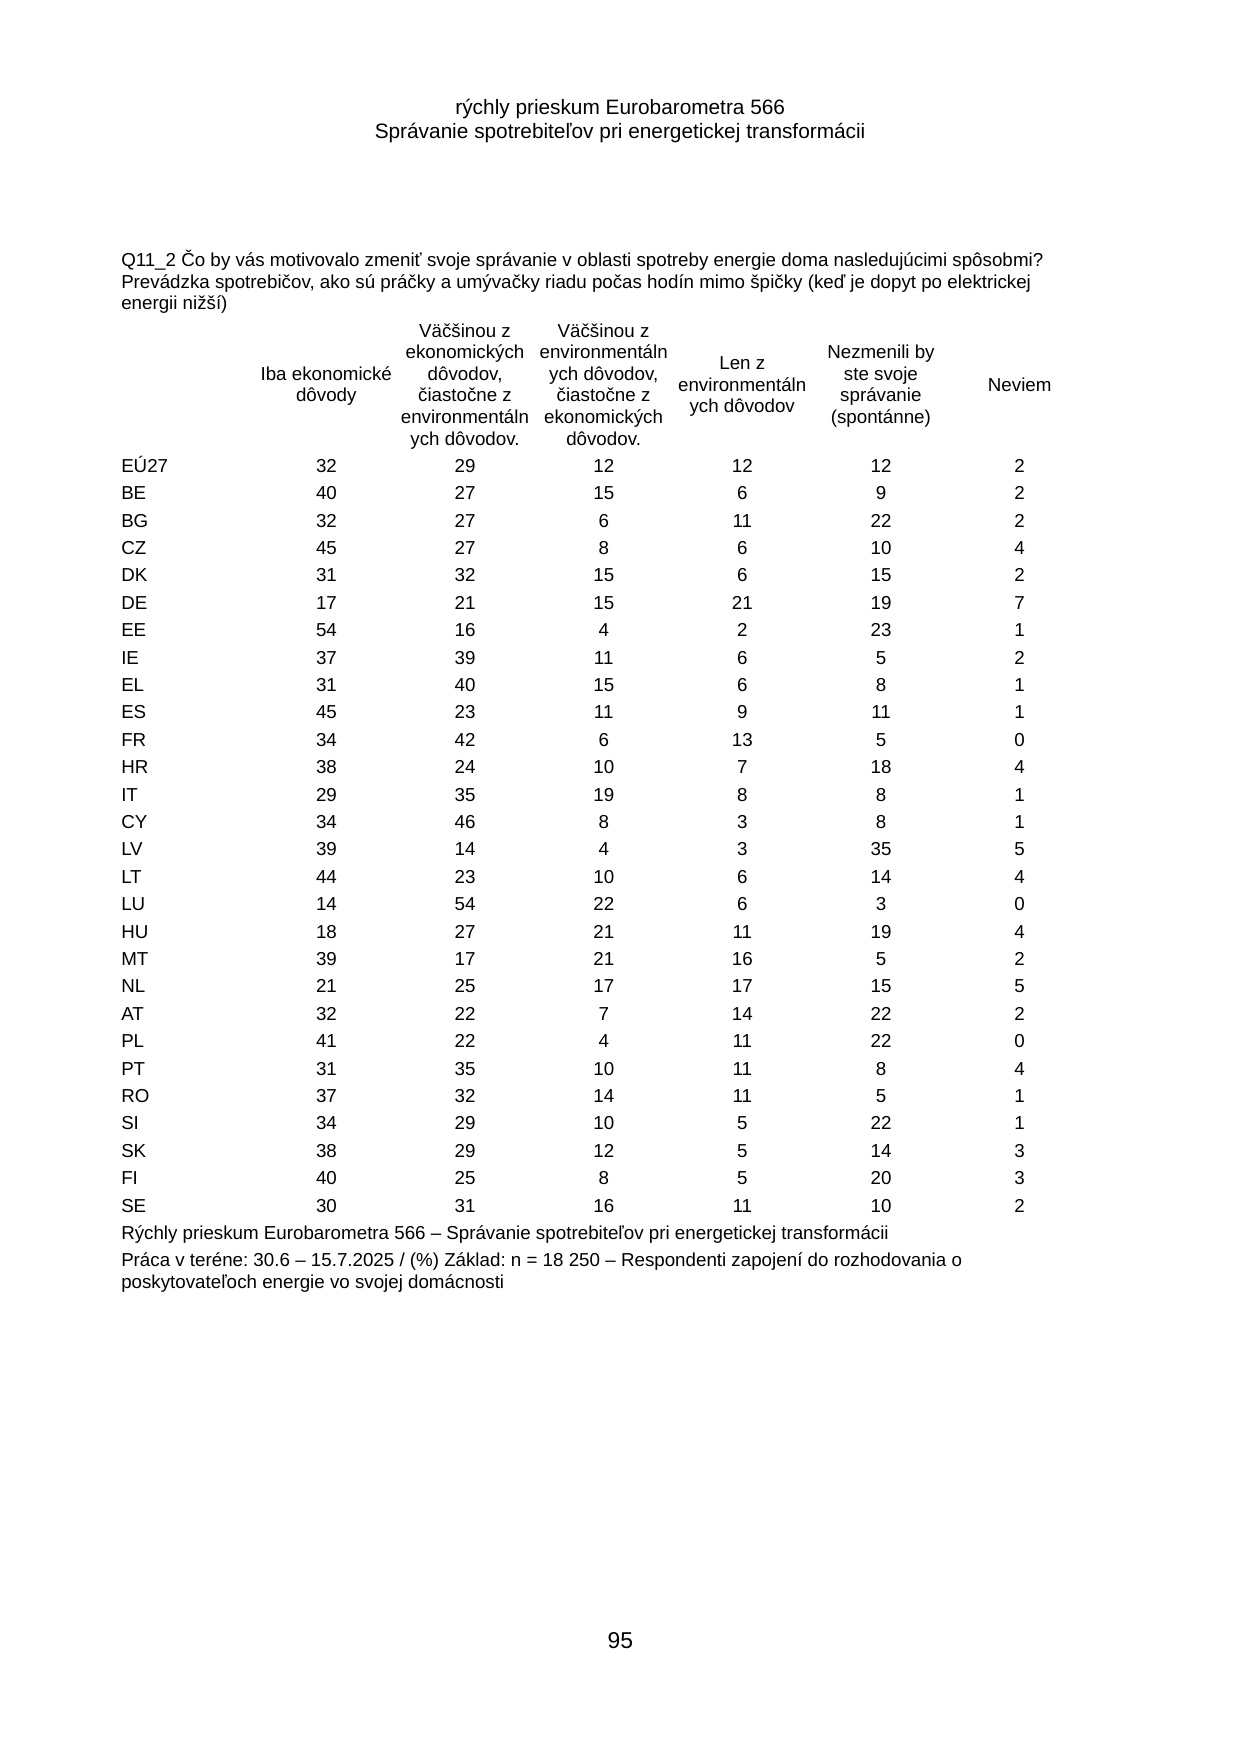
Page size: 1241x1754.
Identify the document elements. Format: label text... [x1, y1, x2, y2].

table_cell IT [118, 781, 257, 808]
table_cell 34 [257, 808, 395, 835]
table_cell EÚ27 [118, 452, 257, 479]
table_cell 31 [257, 561, 395, 589]
table_cell 12 [534, 452, 673, 479]
table_cell 9 [811, 479, 950, 507]
table_cell 24 [395, 753, 534, 781]
table_cell 11 [673, 1191, 811, 1219]
table_cell 9 [673, 698, 811, 726]
table_cell 2 [673, 616, 811, 643]
table_cell 5 [950, 972, 1089, 1000]
table_cell 10 [534, 1055, 673, 1082]
table_cell Väčšinou z ekonomických dôvodov, čiastočne z environmentálnych dôvodov. [395, 317, 534, 452]
table_cell 5 [811, 726, 950, 753]
table_cell 29 [395, 452, 534, 479]
table_cell 14 [257, 890, 395, 917]
table_cell 35 [395, 1055, 534, 1082]
table_cell 6 [673, 534, 811, 561]
table_cell DE [118, 589, 257, 616]
table_cell 12 [673, 452, 811, 479]
table_cell 8 [534, 1164, 673, 1191]
table_cell 45 [257, 698, 395, 726]
table_cell 6 [534, 726, 673, 753]
table_cell 5 [673, 1164, 811, 1191]
table_cell 1 [950, 698, 1089, 726]
table_cell EL [118, 671, 257, 698]
table_cell 21 [534, 945, 673, 972]
table_cell 1 [950, 616, 1089, 643]
table_cell 41 [257, 1027, 395, 1054]
table_cell 31 [257, 1055, 395, 1082]
table_cell 29 [395, 1137, 534, 1164]
table_cell AT [118, 1000, 257, 1027]
table_cell 21 [673, 589, 811, 616]
table_cell 4 [950, 534, 1089, 561]
table_cell 4 [534, 1027, 673, 1054]
table_cell 5 [673, 1109, 811, 1137]
table_cell 8 [811, 1055, 950, 1082]
table_cell 10 [811, 1191, 950, 1219]
table_cell DK [118, 561, 257, 589]
table_cell 16 [395, 616, 534, 643]
table_cell 32 [257, 507, 395, 534]
table_cell 4 [534, 835, 673, 863]
table_cell 21 [257, 972, 395, 1000]
table_cell 15 [534, 589, 673, 616]
table_cell 11 [534, 644, 673, 671]
table_cell Práca v teréne: 30.6 – 15.7.2025 / (%) Základ: n = 18 250 – Respondenti zapojení do rozhodovania o poskytovateľoch energie vo svojej domácnosti [118, 1246, 1089, 1295]
table_cell 18 [811, 753, 950, 781]
table_cell 0 [950, 726, 1089, 753]
table_cell 10 [534, 1109, 673, 1137]
table_cell 5 [950, 835, 1089, 863]
table_cell 54 [395, 890, 534, 917]
table_cell CY [118, 808, 257, 835]
table_cell 1 [950, 808, 1089, 835]
table_cell 32 [257, 1000, 395, 1027]
table_cell 32 [395, 1082, 534, 1109]
table_cell 11 [673, 507, 811, 534]
table_cell 16 [534, 1191, 673, 1219]
table_cell 1 [950, 1082, 1089, 1109]
table_cell 19 [534, 781, 673, 808]
table_cell 4 [950, 753, 1089, 781]
table_cell 29 [257, 781, 395, 808]
table_cell 25 [395, 972, 534, 1000]
table_cell LT [118, 863, 257, 890]
table_cell 11 [673, 1027, 811, 1054]
table_cell 8 [811, 781, 950, 808]
table_cell 2 [950, 452, 1089, 479]
table_cell NL [118, 972, 257, 1000]
table_cell 16 [673, 945, 811, 972]
table_cell 0 [950, 890, 1089, 917]
table_cell 40 [257, 1164, 395, 1191]
table_cell 5 [811, 1082, 950, 1109]
table_cell 35 [395, 781, 534, 808]
table_cell 3 [950, 1164, 1089, 1191]
table_cell 6 [673, 644, 811, 671]
table_cell 44 [257, 863, 395, 890]
table_cell 15 [811, 972, 950, 1000]
table_cell 2 [950, 1191, 1089, 1219]
table_cell 1 [950, 671, 1089, 698]
table_cell 21 [534, 918, 673, 945]
table_cell 10 [534, 863, 673, 890]
table_cell SI [118, 1109, 257, 1137]
table_cell 39 [395, 644, 534, 671]
table_cell 14 [811, 1137, 950, 1164]
table_cell 45 [257, 534, 395, 561]
table_cell 12 [534, 1137, 673, 1164]
table_cell 8 [534, 534, 673, 561]
table_cell 15 [811, 561, 950, 589]
table_cell 4 [950, 863, 1089, 890]
table_cell 3 [673, 835, 811, 863]
table_cell LV [118, 835, 257, 863]
table_cell 7 [534, 1000, 673, 1027]
table_cell 25 [395, 1164, 534, 1191]
table_cell 31 [395, 1191, 534, 1219]
table_cell 22 [811, 1109, 950, 1137]
table_cell 6 [673, 561, 811, 589]
table_cell RO [118, 1082, 257, 1109]
table_cell 19 [811, 589, 950, 616]
table_cell 15 [534, 561, 673, 589]
table_cell 12 [811, 452, 950, 479]
table_cell 6 [534, 507, 673, 534]
table_cell 7 [950, 589, 1089, 616]
table_cell HR [118, 753, 257, 781]
table_cell 17 [534, 972, 673, 1000]
table_cell 17 [673, 972, 811, 1000]
table_cell 2 [950, 945, 1089, 972]
table_cell 30 [257, 1191, 395, 1219]
table_cell 14 [673, 1000, 811, 1027]
table_cell Nezmenili by ste svoje správanie (spontánne) [811, 317, 950, 452]
table_cell 35 [811, 835, 950, 863]
table_cell 2 [950, 507, 1089, 534]
table_cell Rýchly prieskum Eurobarometra 566 – Správanie spotrebiteľov pri energetickej transformácii [118, 1219, 1089, 1246]
table_cell HU [118, 918, 257, 945]
table_cell 22 [395, 1027, 534, 1054]
table_cell 23 [395, 863, 534, 890]
table_cell 32 [395, 561, 534, 589]
table_cell 0 [950, 1027, 1089, 1054]
table_cell LU [118, 890, 257, 917]
table_cell 6 [673, 479, 811, 507]
table_cell 20 [811, 1164, 950, 1191]
table_cell 17 [257, 589, 395, 616]
table_cell 3 [673, 808, 811, 835]
table_cell 11 [673, 1082, 811, 1109]
table_cell 1 [950, 1109, 1089, 1137]
table_cell 10 [811, 534, 950, 561]
table_cell 5 [811, 945, 950, 972]
table_cell 10 [534, 753, 673, 781]
table_cell FI [118, 1164, 257, 1191]
table_cell 8 [811, 671, 950, 698]
table_cell 34 [257, 726, 395, 753]
table_cell 37 [257, 1082, 395, 1109]
table_cell 6 [673, 671, 811, 698]
table_cell 14 [534, 1082, 673, 1109]
table_cell FR [118, 726, 257, 753]
table_cell 22 [395, 1000, 534, 1027]
table_cell IE [118, 644, 257, 671]
table_cell BE [118, 479, 257, 507]
table_cell Väčšinou z environmentálnych dôvodov, čiastočne z ekonomických dôvodov. [534, 317, 673, 452]
table_cell 21 [395, 589, 534, 616]
table_cell SE [118, 1191, 257, 1219]
table_cell 14 [811, 863, 950, 890]
table_cell 7 [673, 753, 811, 781]
table_cell 40 [395, 671, 534, 698]
table_cell [118, 317, 257, 452]
table_cell 54 [257, 616, 395, 643]
table_cell 15 [534, 479, 673, 507]
table_cell 39 [257, 835, 395, 863]
table_cell 2 [950, 644, 1089, 671]
table_cell 31 [257, 671, 395, 698]
table_cell 2 [950, 561, 1089, 589]
table_cell PL [118, 1027, 257, 1054]
table_cell Iba ekonomické dôvody [257, 317, 395, 452]
table_cell 17 [395, 945, 534, 972]
table_cell 38 [257, 753, 395, 781]
table_cell 22 [811, 507, 950, 534]
table_cell MT [118, 945, 257, 972]
table_cell 39 [257, 945, 395, 972]
table_cell 2 [950, 1000, 1089, 1027]
table_cell 5 [673, 1137, 811, 1164]
table_cell 22 [811, 1000, 950, 1027]
table_cell 13 [673, 726, 811, 753]
table_cell 37 [257, 644, 395, 671]
table_cell 6 [673, 890, 811, 917]
table_cell 40 [257, 479, 395, 507]
table_cell 18 [257, 918, 395, 945]
table_cell ES [118, 698, 257, 726]
table_cell 14 [395, 835, 534, 863]
table_cell 42 [395, 726, 534, 753]
table_cell 4 [950, 918, 1089, 945]
table_cell 46 [395, 808, 534, 835]
table_cell 23 [811, 616, 950, 643]
table_cell 32 [257, 452, 395, 479]
table_cell 3 [811, 890, 950, 917]
table_cell 11 [673, 918, 811, 945]
table_cell CZ [118, 534, 257, 561]
table_cell 22 [811, 1027, 950, 1054]
table_cell Len z environmentálnych dôvodov [673, 317, 811, 452]
table_cell PT [118, 1055, 257, 1082]
table_header Q11_2 Čo by vás motivovalo zmeniť svoje správanie v oblasti spotreby energie doma nasledujúcimi spôsobmi? Prevádzka spotrebičov, ako sú práčky a umývačky riadu počas hodín mimo špičky (keď je dopyt po elektrickej energii nižší) [118, 246, 1089, 317]
table_cell 8 [534, 808, 673, 835]
table_cell 2 [950, 479, 1089, 507]
table_cell BG [118, 507, 257, 534]
table_cell 23 [395, 698, 534, 726]
table_cell 27 [395, 507, 534, 534]
table_cell 27 [395, 534, 534, 561]
table_cell 27 [395, 479, 534, 507]
table_cell 8 [673, 781, 811, 808]
table_cell 19 [811, 918, 950, 945]
table_cell 4 [950, 1055, 1089, 1082]
table_cell 3 [950, 1137, 1089, 1164]
table_cell 27 [395, 918, 534, 945]
table_cell SK [118, 1137, 257, 1164]
table_cell 11 [673, 1055, 811, 1082]
table_cell 5 [811, 644, 950, 671]
table_cell Neviem [950, 317, 1089, 452]
table_cell 6 [673, 863, 811, 890]
table_cell 11 [811, 698, 950, 726]
table_cell 11 [534, 698, 673, 726]
table_cell EE [118, 616, 257, 643]
table_cell 34 [257, 1109, 395, 1137]
table_cell 8 [811, 808, 950, 835]
table_cell 29 [395, 1109, 534, 1137]
table_cell 1 [950, 781, 1089, 808]
table_cell 4 [534, 616, 673, 643]
table_cell 22 [534, 890, 673, 917]
table_cell 38 [257, 1137, 395, 1164]
table_cell 15 [534, 671, 673, 698]
